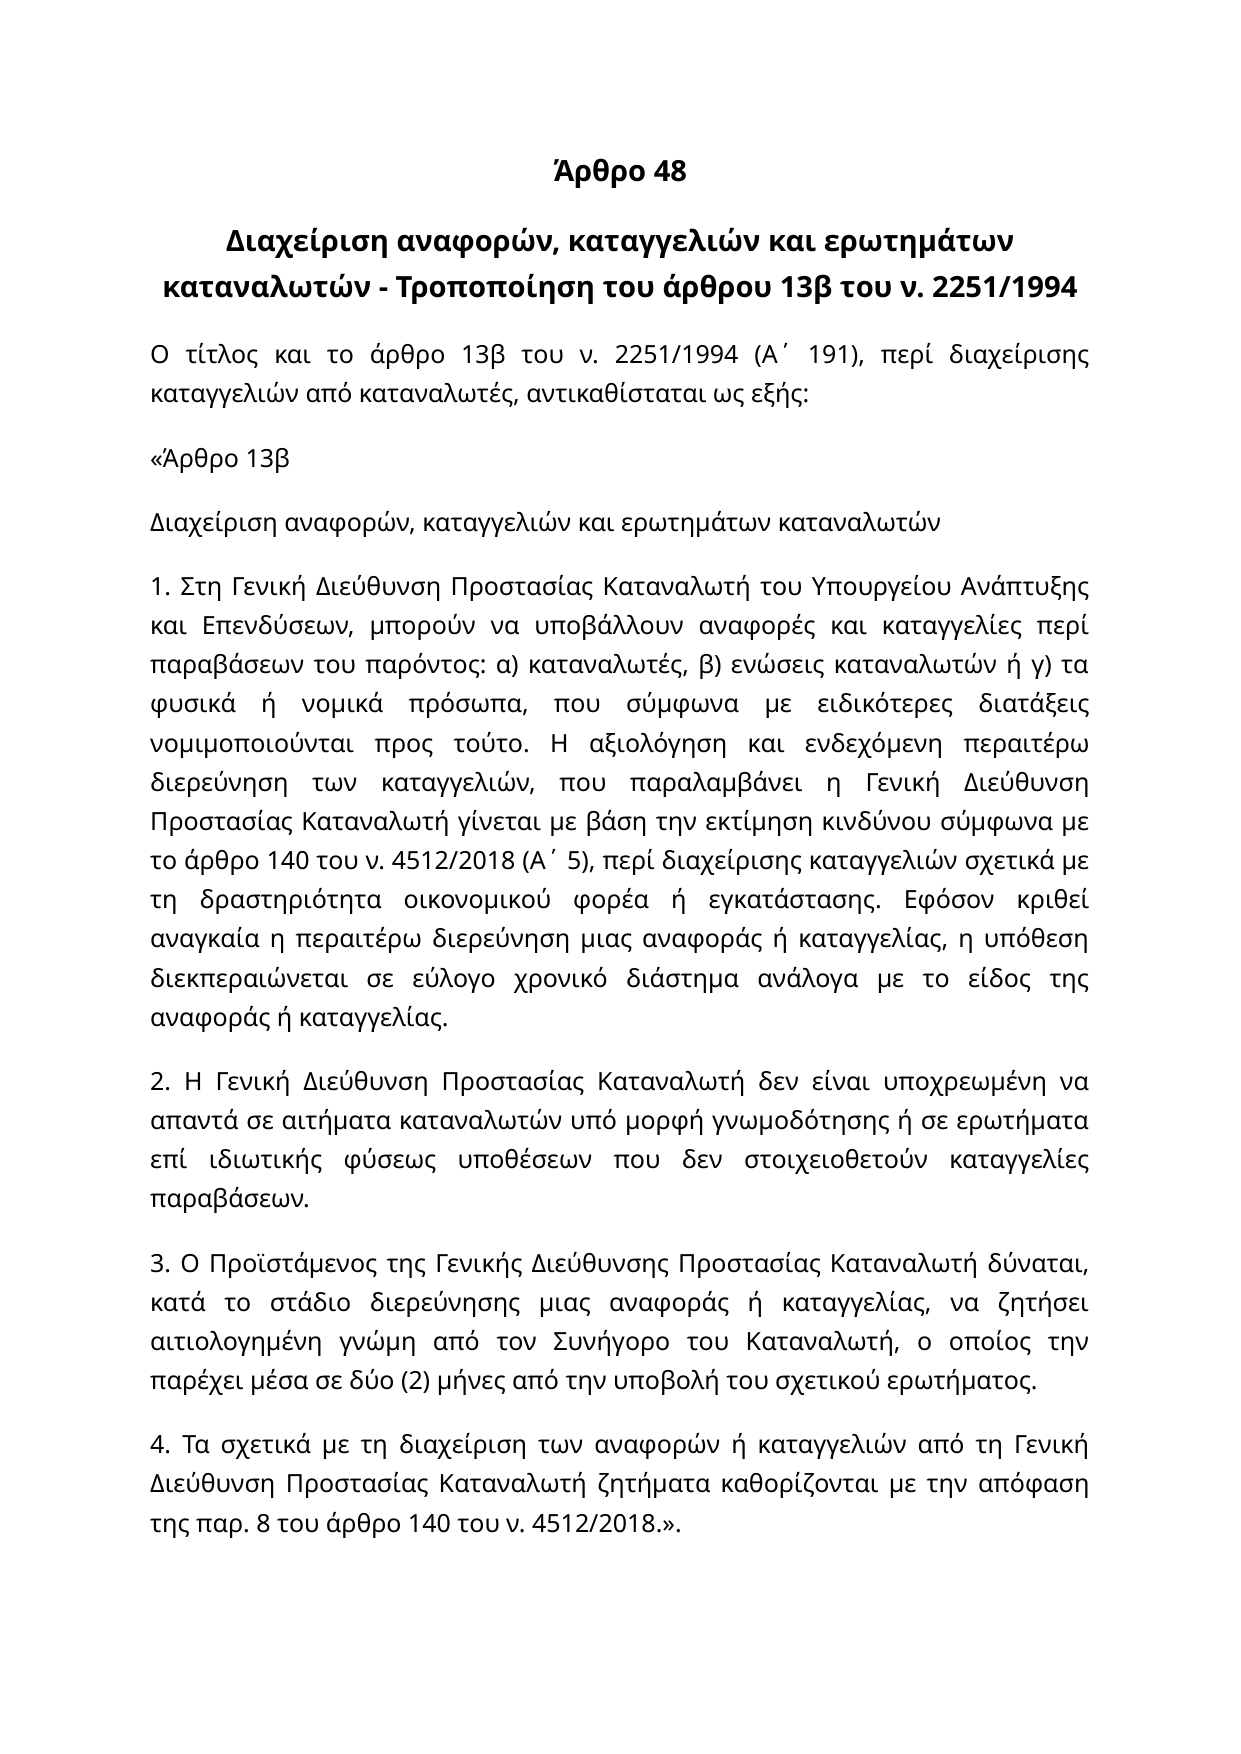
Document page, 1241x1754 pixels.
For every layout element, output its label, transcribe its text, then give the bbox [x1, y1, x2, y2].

subtitle Άρθρο 48 [150, 150, 1090, 190]
subtitle Διαχείριση αναφορών, καταγγελιών και ερωτημάτων καταναλωτών - Τροποποίηση του άρθρου 13β του ν. 2251/1994 [150, 221, 1090, 306]
text 3. Ο Προϊστάμενος της Γενικής Διεύθυνσης Προστασίας Καταναλωτή δύναται, κατά το στάδιο διερεύνησης μιας αναφοράς ή καταγγελίας, να ζητήσει αιτιολογημένη γνώμη από τον Συνήγορο του Καταναλωτή, ο οποίος την παρέχει μέσα σε δύο (2) μήνες από την υποβολή του σχετικού ερωτήματος. [150, 1245, 1090, 1397]
text 2. Η Γενική Διεύθυνση Προστασίας Καταναλωτή δεν είναι υποχρεωμένη να απαντά σε αιτήματα καταναλωτών υπό μορφή γνωμοδότησης ή σε ερωτήματα επί ιδιωτικής φύσεως υποθέσεων που δεν στοιχειοθετούν καταγγελίες παραβάσεων. [150, 1063, 1090, 1215]
text 4. Τα σχετικά με τη διαχείριση των αναφορών ή καταγγελιών από τη Γενική Διεύθυνση Προστασίας Καταναλωτή ζητήματα καθορίζονται με την απόφαση της παρ. 8 του άρθρο 140 του ν. 4512/2018.». [150, 1427, 1090, 1539]
text Διαχείριση αναφορών, καταγγελιών και ερωτημάτων καταναλωτών [150, 504, 1090, 538]
text «Άρθρο 13β [150, 440, 1090, 474]
text Ο τίτλος και το άρθρο 13β του ν. 2251/1994 (Α΄ 191), περί διαχείρισης καταγγελιών από καταναλωτές, αντικαθίσταται ως εξής: [150, 337, 1090, 410]
text 1. Στη Γενική Διεύθυνση Προστασίας Καταναλωτή του Υπουργείου Ανάπτυξης και Επενδύσεων, μπορούν να υποβάλλουν αναφορές και καταγγελίες περί παραβάσεων του παρόντος: α) καταναλωτές, β) ενώσεις καταναλωτών ή γ) τα φυσικά ή νομικά πρόσωπα, που σύμφωνα με ειδικότερες διατάξεις νομιμοποιούνται προς τούτο. Η αξιολόγηση και ενδεχόμενη περαιτέρω διερεύνηση των καταγγελιών, που παραλαμβάνει η Γενική Διεύθυνση Προστασίας Καταναλωτή γίνεται με βάση την εκτίμηση κινδύνου σύμφωνα με το άρθρο 140 του ν. 4512/2018 (Α΄ 5), περί διαχείρισης καταγγελιών σχετικά με τη δραστηριότητα οικονομικού φορέα ή εγκατάστασης. Εφόσον κριθεί αναγκαία η περαιτέρω διερεύνηση μιας αναφοράς ή καταγγελίας, η υπόθεση διεκπεραιώνεται σε εύλογο χρονικό διάστημα ανάλογα με το είδος της αναφοράς ή καταγγελίας. [150, 568, 1090, 1033]
